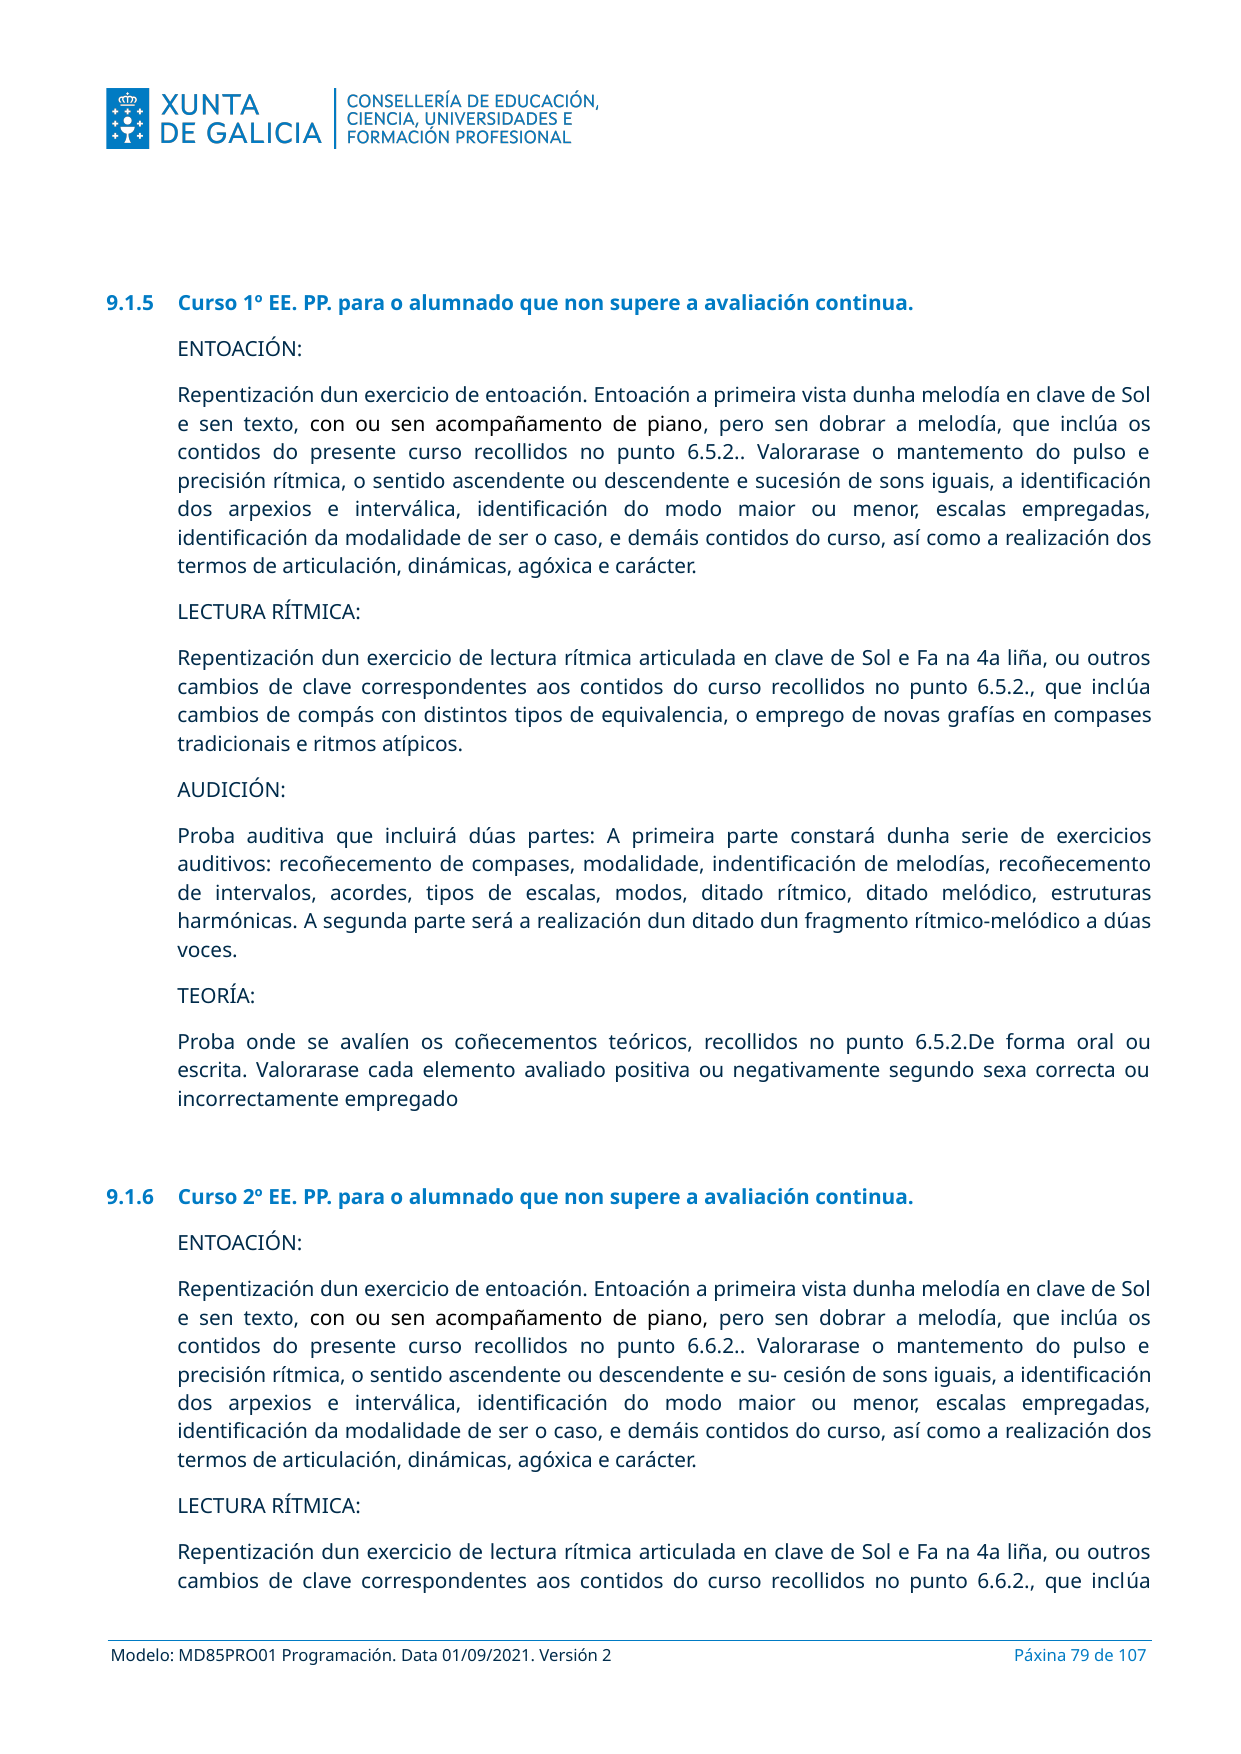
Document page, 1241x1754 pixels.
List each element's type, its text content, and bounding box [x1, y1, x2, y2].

text LECTURA RÍTMICA: [177, 597, 1152, 626]
text Repentización dun exercicio de entoación. Entoación a primeira vista dunha melodía en clave de Sol e sen texto, con ou sen acompañamento de piano, pero sen dobrar a melodía, que inclúa os contidos do presente curso recollidos no punto 6.5.2.. Valorarase o mantemento do pulso e precisión rítmica, o sentido ascendente ou descendente e sucesión de sons iguais, a identificación dos arpexios e interválica, identificación do modo maior ou menor, escalas empregadas, identificación da modalidade de ser o caso, e demáis contidos do curso, así como a realización dos termos de articulación, dinámicas, agóxica e carácter. [177, 381, 1152, 579]
subtitle Curso 2º EE. PP. para o alumnado que non supere a avaliación continua. [106, 1182, 1152, 1211]
text Proba auditiva que incluirá dúas partes: A primeira parte constará dunha serie de exercicios auditivos: recoñecemento de compases, modalidade, indentificación de melodías, recoñecemento de intervalos, acordes, tipos de escalas, modos, ditado rítmico, ditado melódico, estruturas harmónicas. A segunda parte será a realización dun ditado dun fragmento rítmico-melódico a dúas voces. [177, 821, 1152, 963]
text Repentización dun exercicio de lectura rítmica articulada en clave de Sol e Fa na 4a liña, ou outros cambios de clave correspondentes aos contidos do curso recollidos no punto 6.6.2., que inclúa [177, 1537, 1152, 1594]
text ENTOACIÓN: [177, 1228, 1152, 1257]
text LECTURA RÍTMICA: [177, 1491, 1152, 1520]
text ENTOACIÓN: [177, 334, 1152, 363]
text Repentización dun exercicio de entoación. Entoación a primeira vista dunha melodía en clave de Sol e sen texto, con ou sen acompañamento de piano, pero sen dobrar a melodía, que inclúa os contidos do presente curso recollidos no punto 6.6.2.. Valorarase o mantemento do pulso e precisión rítmica, o sentido ascendente ou descendente e su- cesión de sons iguais, a identificación dos arpexios e interválica, identificación do modo maior ou menor, escalas empregadas, identificación da modalidade de ser o caso, e demáis contidos do curso, así como a realización dos termos de articulación, dinámicas, agóxica e carácter. [177, 1274, 1152, 1473]
text Proba onde se avalíen os coñecementos teóricos, recollidos no punto 6.5.2.De forma oral ou escrita. Valorarase cada elemento avaliado positiva ou negativamente segundo sexa correcta ou incorrectamente empregado [177, 1027, 1152, 1112]
text AUDICIÓN: [177, 775, 1152, 803]
text Repentización dun exercicio de lectura rítmica articulada en clave de Sol e Fa na 4a liña, ou outros cambios de clave correspondentes aos contidos do curso recollidos no punto 6.5.2., que inclúa cambios de compás con distintos tipos de equivalencia, o emprego de novas grafías en compases tradicionais e ritmos atípicos. [177, 643, 1152, 757]
text TEORÍA: [177, 981, 1152, 1009]
subtitle Curso 1º EE. PP. para o alumnado que non supere a avaliación continua. [106, 288, 1152, 317]
picture [106, 88, 599, 149]
